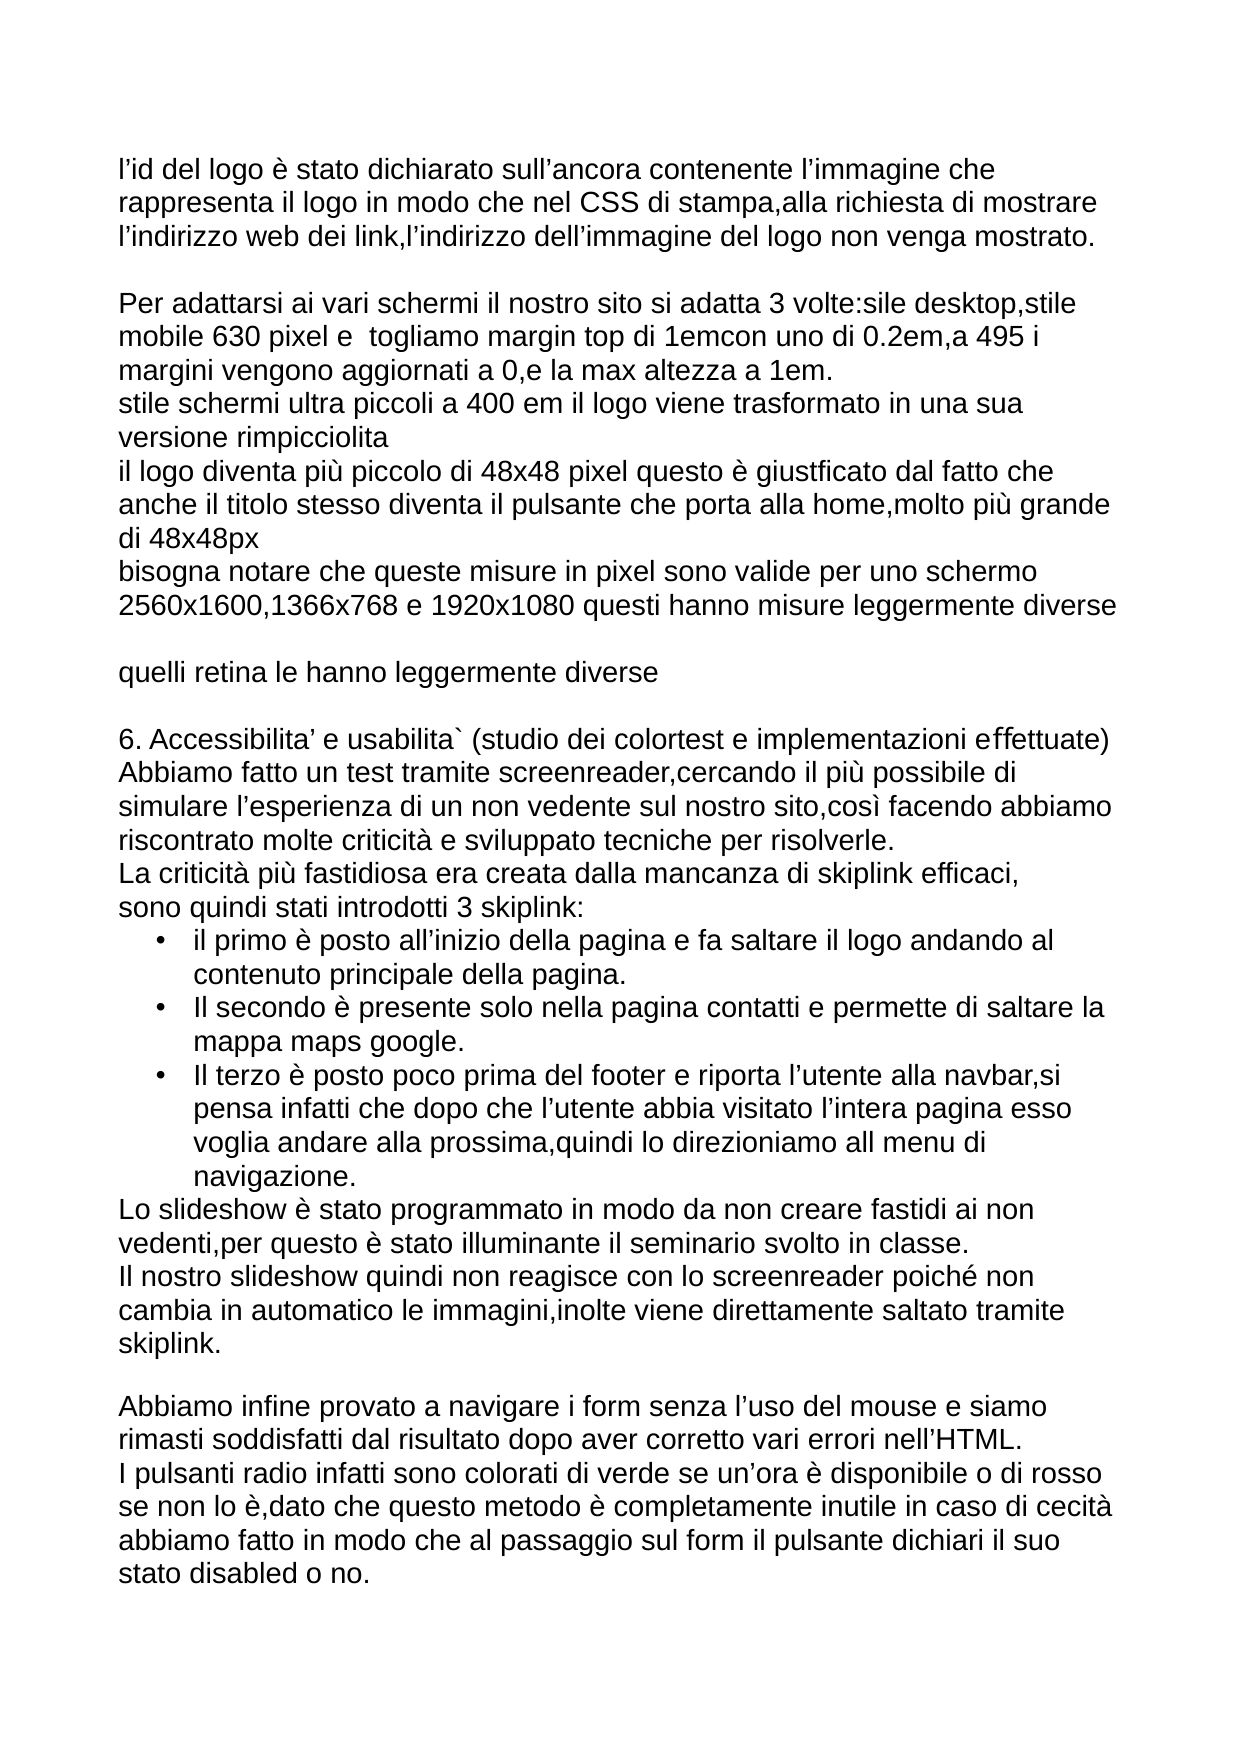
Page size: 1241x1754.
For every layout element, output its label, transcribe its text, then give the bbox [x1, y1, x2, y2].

text I pulsanti radio infatti sono colorati di verde se un’ora è disponibile o di rosso se non lo è,dato che questo metodo è completamente inutile in caso di cecità abbiamo fatto in modo che al passaggio sul form il pulsante dichiari il suo stato disabled o no. [118, 1456, 1122, 1590]
list il primo è posto all’inizio della pagina e fa saltare il logo andando al contenuto principale della pagina. [156, 923, 1122, 990]
text quelli retina le hanno leggermente diverse [118, 655, 1122, 688]
text stile schermi ultra piccoli a 400 em il logo viene trasformato in una sua versione rimpicciolita [118, 386, 1122, 453]
list Il secondo è presente solo nella pagina contatti e permette di saltare la mappa maps google. [156, 990, 1122, 1058]
text 6. Accessibilita’ e usabilita` (studio dei colortest e implementazioni eﬀettuate) [118, 722, 1122, 755]
text Per adattarsi ai vari schermi il nostro sito si adatta 3 volte:sile desktop,stile mobile 630 pixel e togliamo margin top di 1emcon uno di 0.2em,a 495 i margini vengono aggiornati a 0,e la max altezza a 1em. [118, 286, 1122, 386]
text La criticità più fastidiosa era creata dalla mancanza di skiplink efficaci, [118, 856, 1122, 889]
text bisogna notare che queste misure in pixel sono valide per uno schermo 2560x1600,1366x768 e 1920x1080 questi hanno misure leggermente diverse [118, 554, 1122, 621]
text Lo slideshow è stato programmato in modo da non creare fastidi ai non vedenti,per questo è stato illuminante il seminario svolto in classe. [118, 1192, 1122, 1259]
list Il terzo è posto poco prima del footer e riporta l’utente alla navbar,si pensa infatti che dopo che l’utente abbia visitato l’intera pagina esso voglia andare alla prossima,quindi lo direzioniamo all menu di navigazione. [156, 1058, 1122, 1192]
text l’id del logo è stato dichiarato sull’ancora contenente l’immagine che rappresenta il logo in modo che nel CSS di stampa,alla richiesta di mostrare l’indirizzo web dei link,l’indirizzo dell’immagine del logo non venga mostrato. [118, 152, 1122, 252]
text il logo diventa più piccolo di 48x48 pixel questo è giustficato dal fatto che anche il titolo stesso diventa il pulsante che porta alla home,molto più grande di 48x48px [118, 453, 1122, 554]
text Abbiamo infine provato a navigare i form senza l’uso del mouse e siamo rimasti soddisfatti dal risultato dopo aver corretto vari errori nell’HTML. [118, 1388, 1122, 1456]
text Il nostro slideshow quindi non reagisce con lo screenreader poiché non cambia in automatico le immagini,inolte viene direttamente saltato tramite skiplink. [118, 1259, 1122, 1360]
text Abbiamo fatto un test tramite screenreader,cercando il più possibile di simulare l’esperienza di un non vedente sul nostro sito,così facendo abbiamo riscontrato molte criticità e sviluppato tecniche per risolverle. [118, 755, 1122, 856]
text sono quindi stati introdotti 3 skiplink: [118, 889, 1122, 923]
